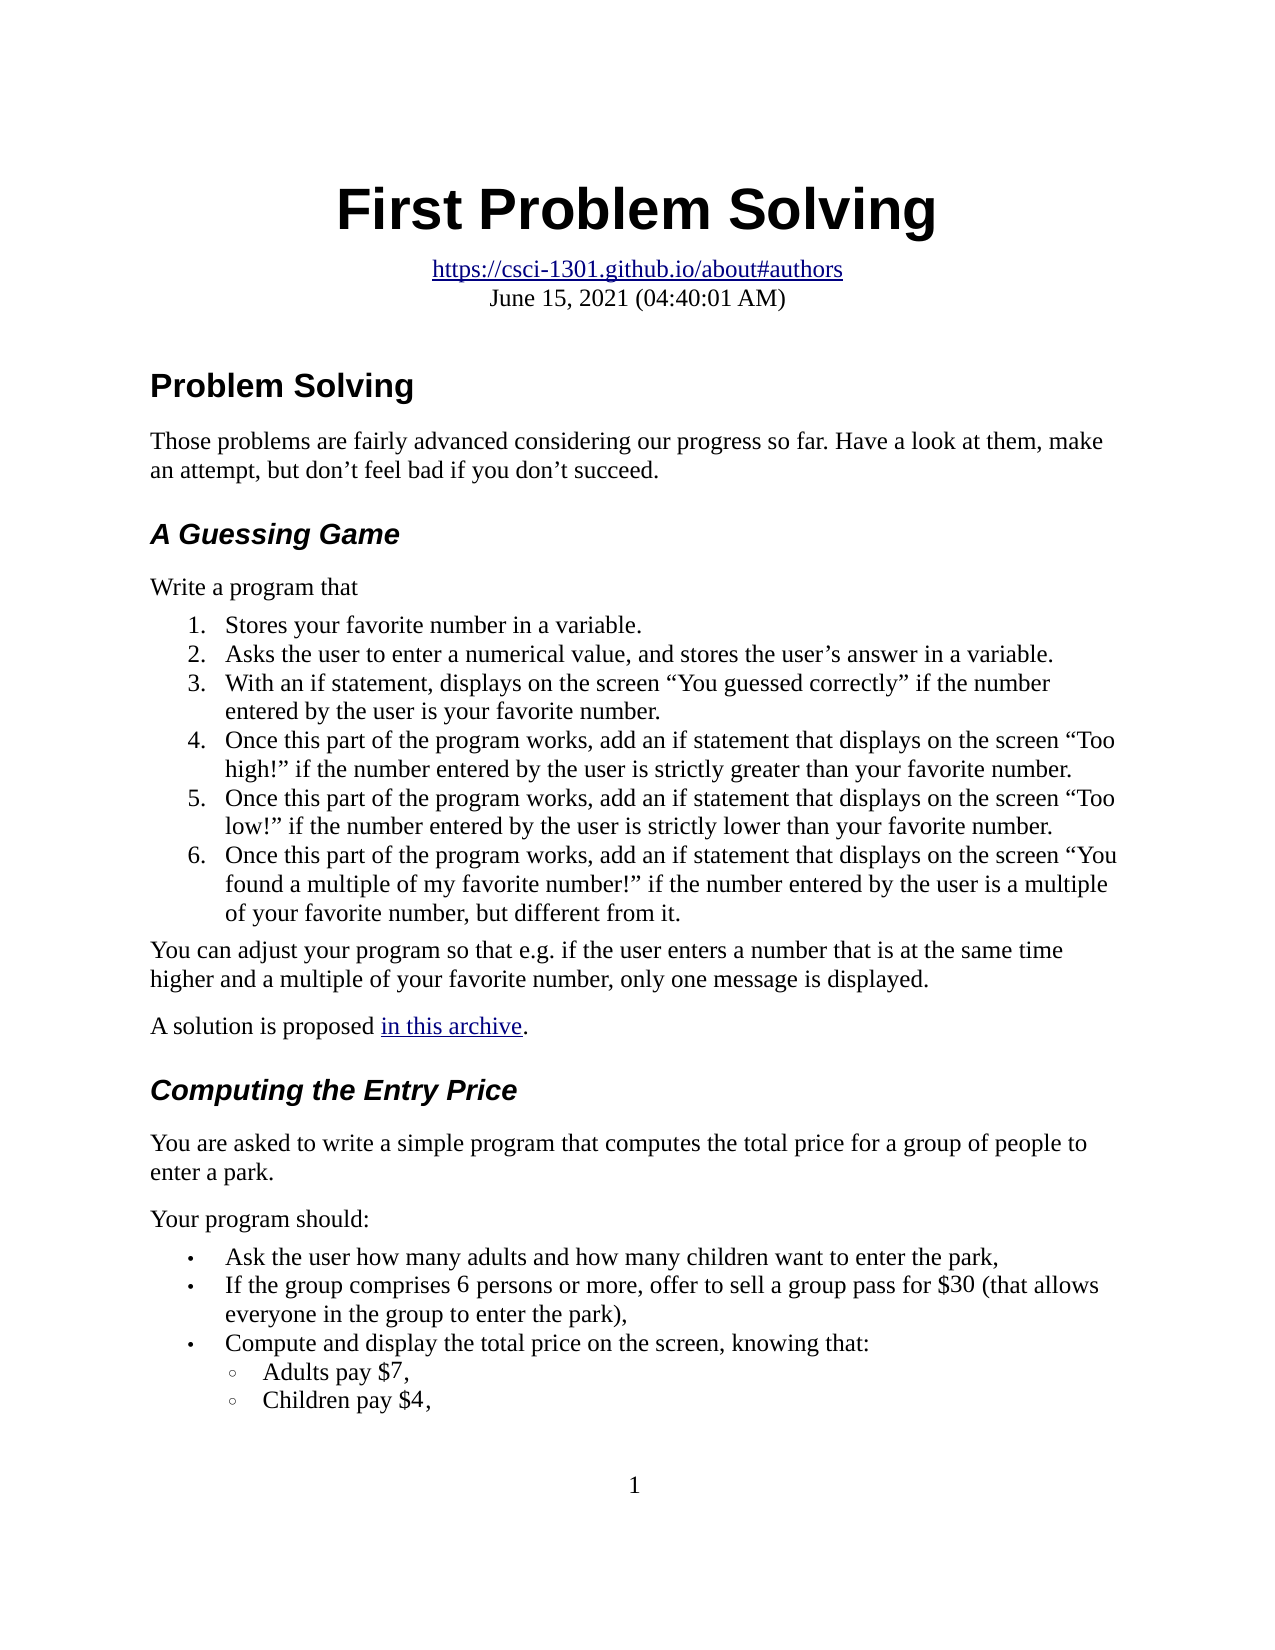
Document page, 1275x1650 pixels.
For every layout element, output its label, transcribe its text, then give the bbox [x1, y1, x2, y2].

list Stores your favorite number in a variable. [187, 610, 1125, 639]
text You can adjust your program so that e.g. if the user enters a number that is at the same time higher and a multiple of your favorite number, only one message is displayed. [150, 935, 1125, 993]
list Children pay $, [225, 1385, 1125, 1414]
list With an if statement, displays on the screen “You guessed correctly” if the number entered by the user is your favorite number. [187, 668, 1125, 725]
subtitle Problem Solving [150, 366, 1125, 404]
title First Problem Solving [150, 175, 1125, 242]
list Once this part of the program works, add an if statement that displays on the screen “Too low!” if the number entered by the user is strictly lower than your favorite number. [187, 783, 1125, 840]
list Once this part of the program works, add an if statement that displays on the screen “Too high!” if the number entered by the user is strictly greater than your favorite number. [187, 725, 1125, 783]
text Your program should: [150, 1204, 1125, 1233]
list Ask the user how many adults and how many children want to enter the park, [187, 1242, 1125, 1270]
text Those problems are fairly advanced considering our progress so far. Have a look at them, make an attempt, but don’t feel bad if you don’t succeed. [150, 426, 1125, 483]
text A solution is proposed in this archive. [150, 1011, 1125, 1039]
list If the group comprises persons or more, offer to sell a group pass for $ (that allows everyone in the group to enter the park), [187, 1270, 1125, 1328]
text You are asked to write a simple program that computes the total price for a group of people to enter a park. [150, 1128, 1125, 1186]
list Adults pay $, [225, 1357, 1125, 1385]
list Asks the user to enter a numerical value, and stores the user’s answer in a variable. [187, 639, 1125, 668]
text Write a program that [150, 572, 1125, 601]
list Once this part of the program works, add an if statement that displays on the screen “You found a multiple of my favorite number!” if the number entered by the user is a multiple of your favorite number, but different from it. [187, 840, 1125, 926]
list Compute and display the total price on the screen, knowing that: [187, 1328, 1125, 1357]
text June 15, 2021 (04:40:01 AM) [150, 283, 1125, 312]
text https://csci-1301.github.io/about#authors [150, 254, 1125, 283]
subtitle A Guessing Game [150, 517, 1125, 551]
subtitle Computing the Entry Price [150, 1073, 1125, 1107]
